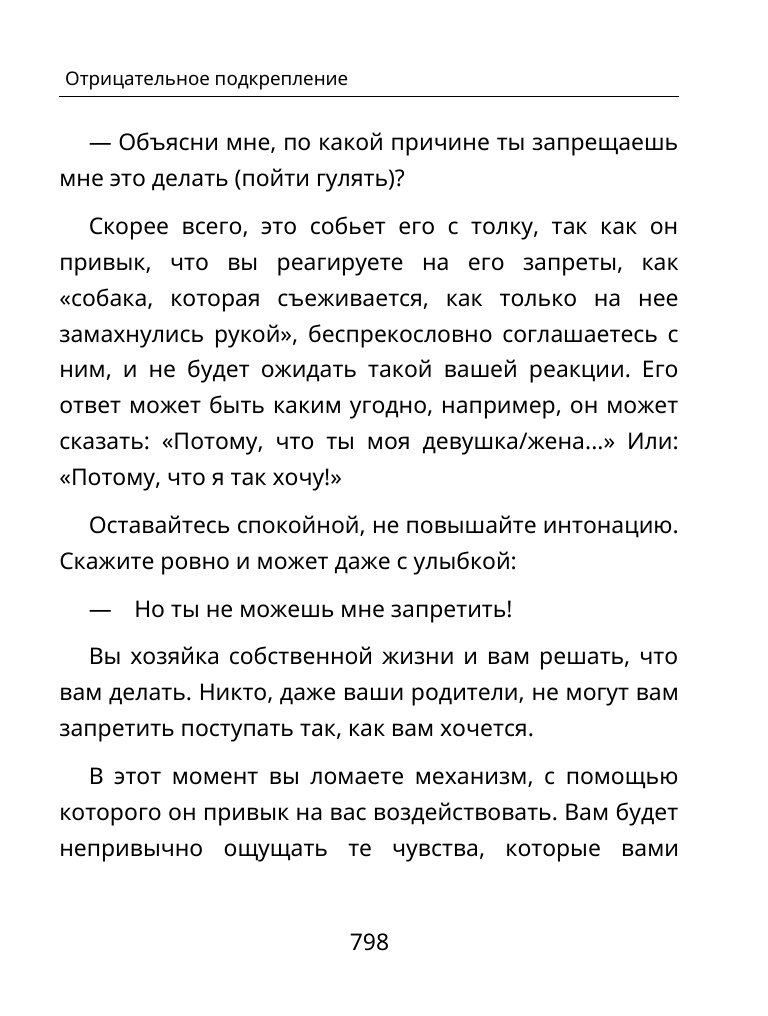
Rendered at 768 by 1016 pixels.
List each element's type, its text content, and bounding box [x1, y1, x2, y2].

list Но ты не можешь мне запретить! [59, 593, 679, 624]
text В этот момент вы ломаете механизм, с помощью которого он привык на вас воздействовать. Вам будет непривычно ощущать те чувства, которые вами [59, 760, 679, 863]
text Вы хозяйка собственной жизни и вам решать, что вам делать. Никто, даже ваши родители, не могут вам запретить поступать так, как вам хочется. [59, 640, 679, 743]
text Скорее всего, это собьет его с толку, так как он привык, что вы реагируете на его запреты, как «собака, которая съеживается, как только на нее замахнулись рукой», беспрекословно соглашаетесь с ним, и не будет ожидать такой вашей реакции. Его ответ может быть каким угодно, например, он может сказать: «Потому, что ты моя девушка/жена...» Или: «Потому, что я так хочу!» [59, 210, 679, 492]
text — Объясни мне, по какой причине ты запрещаешь мне это делать (пойти гулять)? [59, 126, 679, 193]
text Оставайтесь спокойной, не повышайте интонацию. Скажите ровно и может даже с улыбкой: [59, 509, 679, 576]
